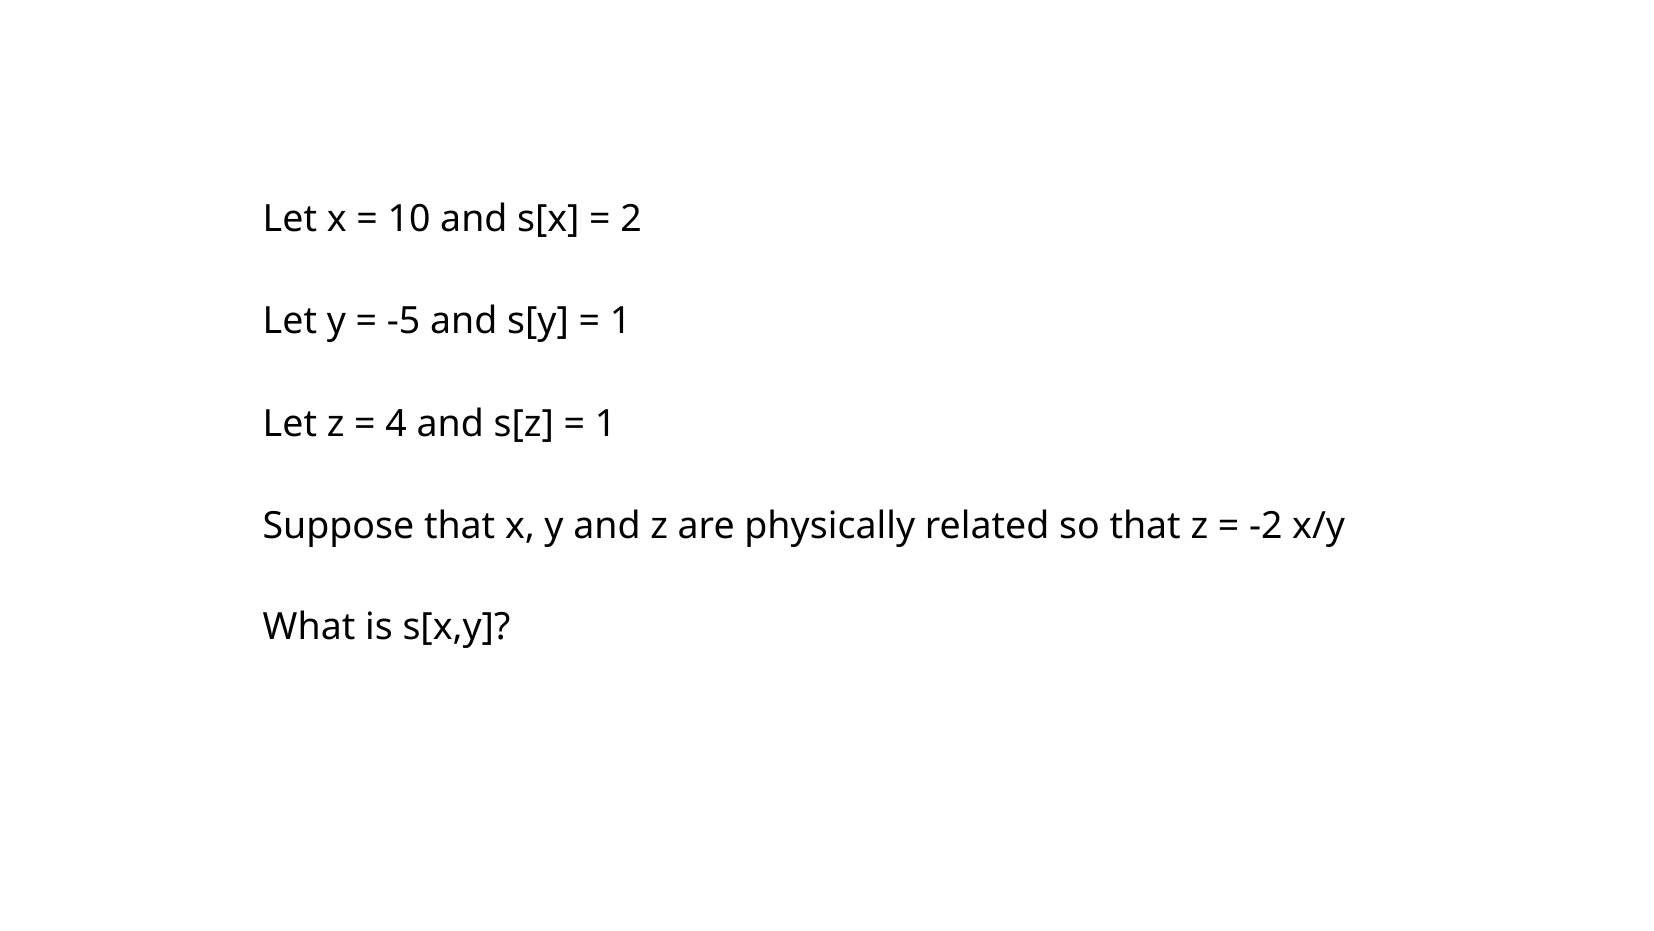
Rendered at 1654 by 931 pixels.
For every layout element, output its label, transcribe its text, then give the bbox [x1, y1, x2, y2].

text_box Let x = 10 and s[x] = 2 Let y = -5 and s[y] = 1 Let z = 4 and s[z] = 1 Suppose that x, y and z are physically related so that z = -2 x/y What is s[x,y]? [248, 184, 1459, 733]
